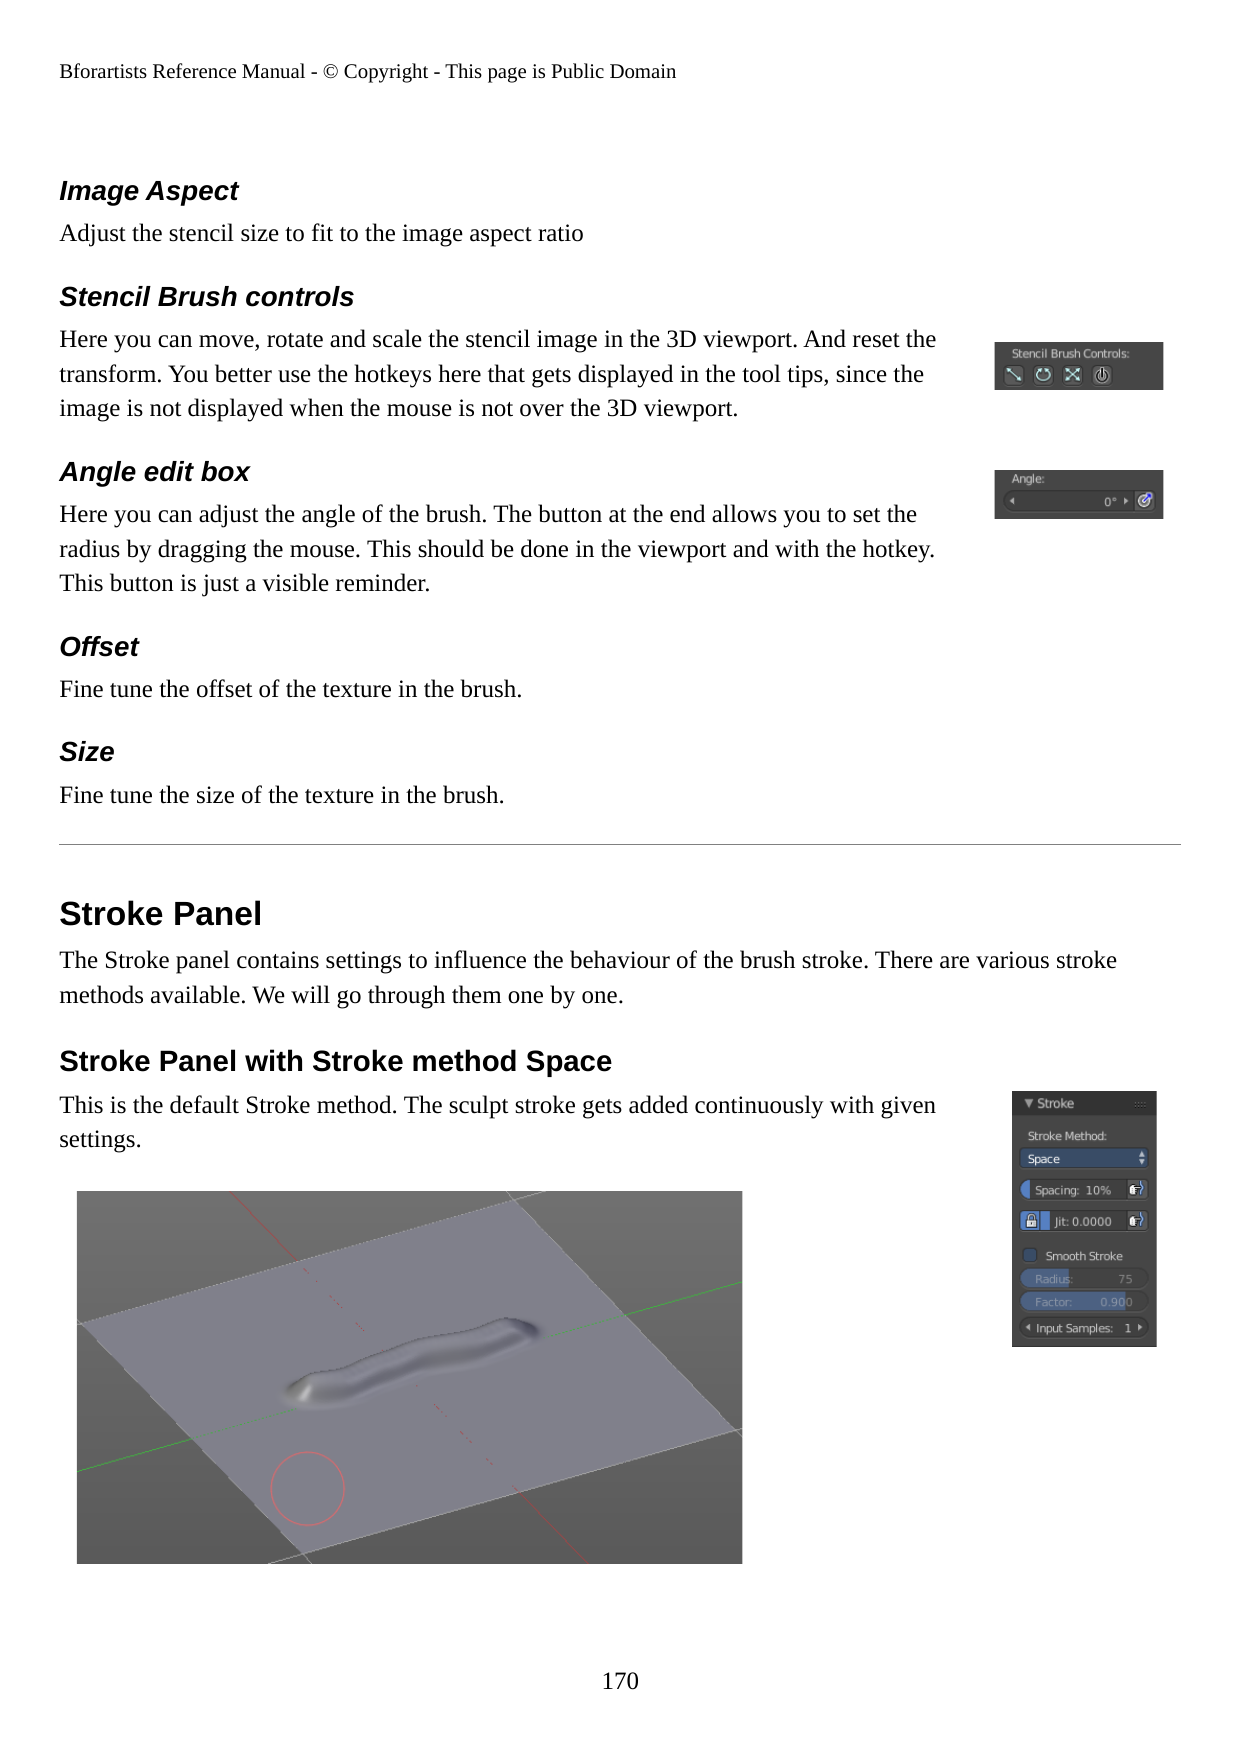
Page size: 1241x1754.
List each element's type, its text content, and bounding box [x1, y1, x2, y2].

picture [994, 470, 1164, 519]
text The Stroke panel contains settings to influence the behaviour of the brush stroke. There are various stroke methods available. We will go through them one by one. [59, 945, 1181, 1009]
text Here you can move, rotate and scale the stencil image in the 3D viewport. And reset the transform. You better use the hotkeys here that gets displayed in the tool tips, since the image is not displayed when the mouse is not over the 3D viewport. [59, 324, 1181, 422]
text Fine tune the size of the texture in the brush. [59, 780, 1181, 809]
subtitle Stencil Brush controls [59, 280, 1181, 312]
text This is the default Stroke method. The sculpt stroke gets added continuously with given settings. [59, 1090, 1181, 1153]
text Fine tune the offset of the texture in the brush. [59, 674, 1181, 703]
subtitle Size [59, 736, 1181, 768]
subtitle Image Aspect [59, 174, 1181, 206]
subtitle Offset [59, 630, 1181, 662]
subtitle Angle edit box [59, 455, 1181, 487]
picture [994, 342, 1164, 390]
text Here you can adjust the angle of the brush. The button at the end allows you to set the radius by dragging the mouse. This should be done in the viewport and with the hotkey. This button is just a visible reminder. [59, 499, 1181, 597]
subtitle Stroke Panel with Stroke method Space [59, 1043, 1181, 1077]
picture [1012, 1091, 1157, 1347]
subtitle Stroke Panel [59, 894, 1181, 933]
text Adjust the stencil size to fit to the image aspect ratio [59, 218, 1181, 247]
picture [76, 1191, 743, 1564]
